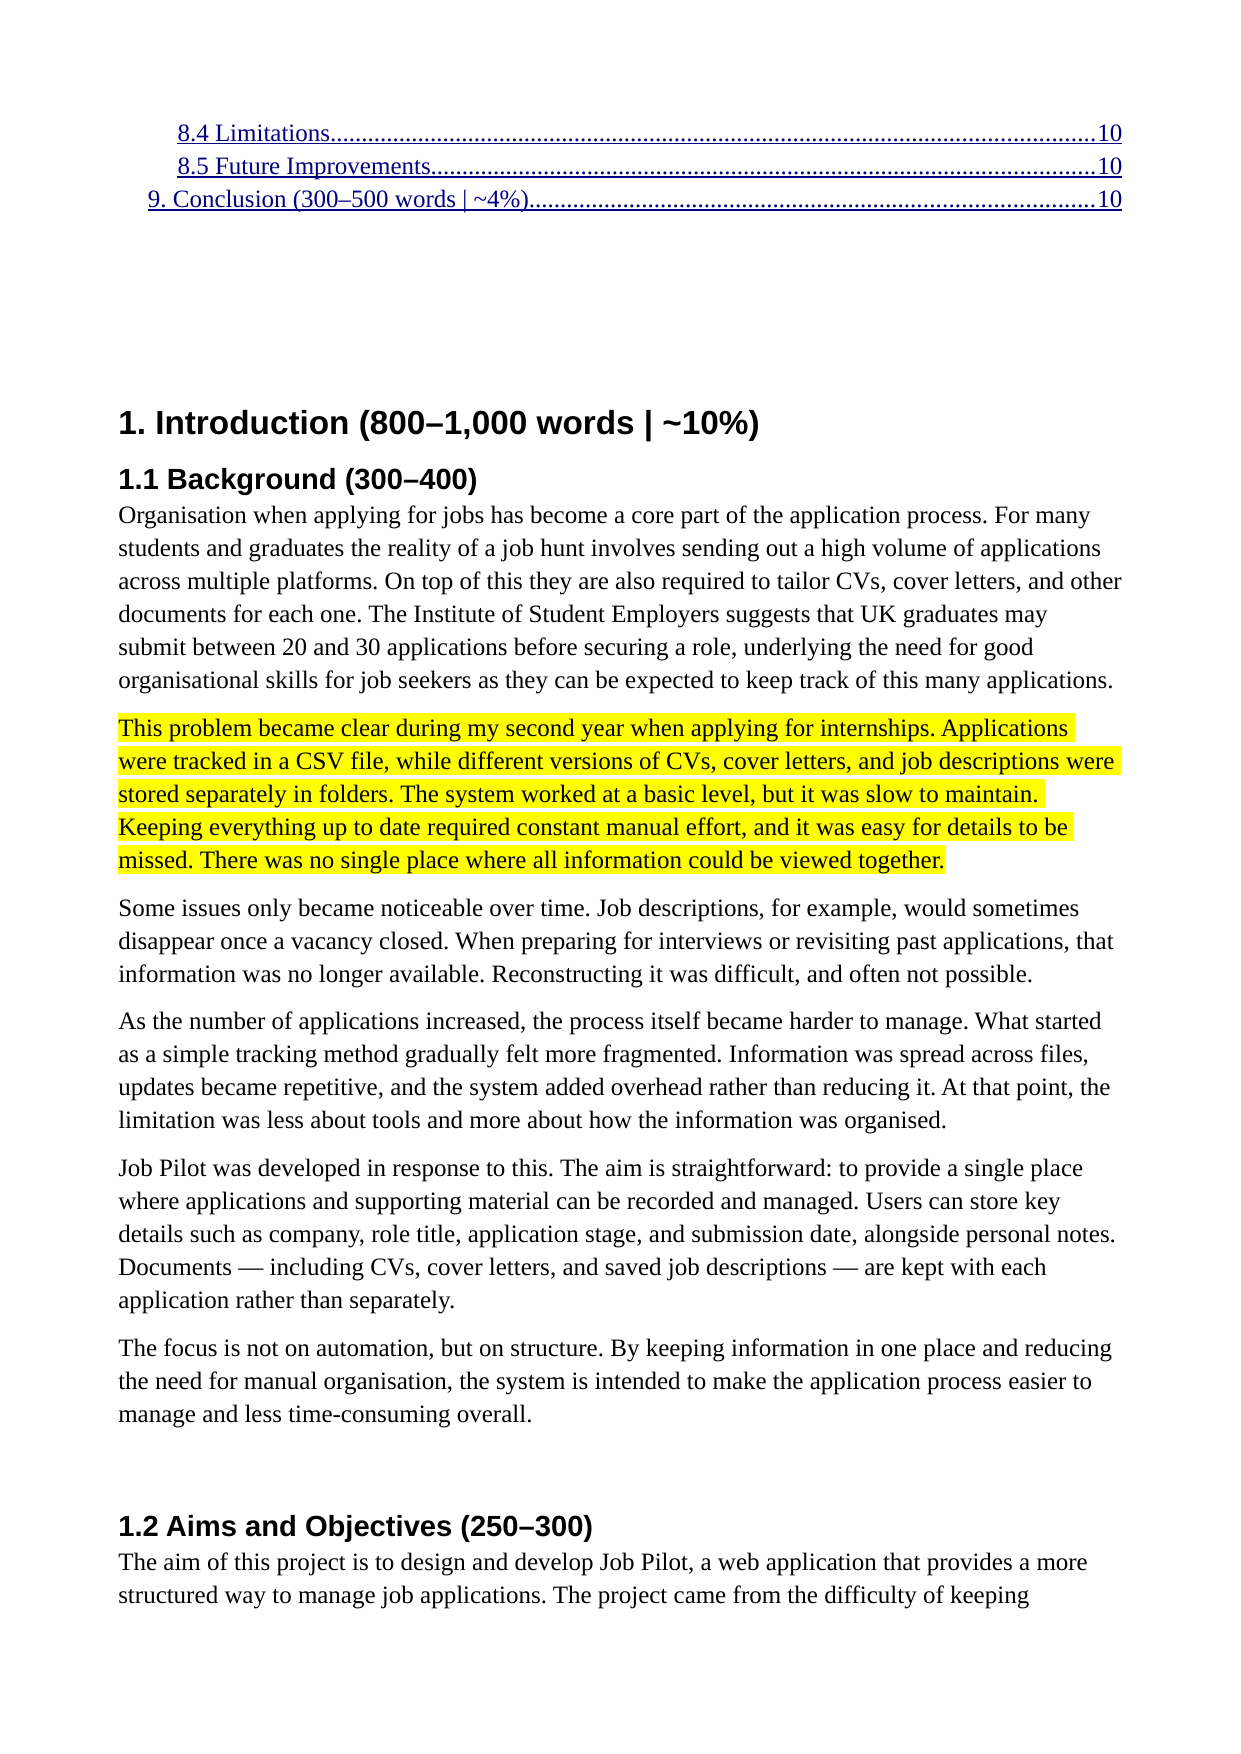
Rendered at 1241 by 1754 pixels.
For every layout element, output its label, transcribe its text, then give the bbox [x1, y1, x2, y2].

text 9. Conclusion (300–500 words | ~4%) 10 [148, 184, 1122, 209]
text 8.4 Limitations 10 [177, 118, 1122, 143]
text This problem became clear during my second year when applying for internships. Applications were tracked in a CSV file, while different versions of CVs, cover letters, and job descriptions were stored separately in folders. The system worked at a basic level, but it was slow to maintain. Keeping everything up to date required constant manual effort, and it was easy for details to be missed. There was no single place where all information could be viewed together. [118, 713, 1122, 874]
text 8.5 Future Improvements 10 [177, 151, 1122, 176]
text The aim of this project is to design and develop Job Pilot, a web application that provides a more structured way to manage job applications. The project came from the difficulty of keeping [118, 1547, 1122, 1609]
subtitle 1.2 Aims and Objectives (250–300) [118, 1509, 1122, 1542]
text The focus is not on automation, but on structure. By keeping information in one place and reducing the need for manual organisation, the system is intended to make the application process easier to manage and less time-consuming overall. [118, 1333, 1122, 1428]
text Job Pilot was developed in response to this. The aim is straightforward: to provide a single place where applications and supporting material can be recorded and managed. Users can store key details such as company, role title, application stage, and submission date, alongside personal notes. Documents — including CVs, cover letters, and saved job descriptions — are kept with each application rather than separately. [118, 1153, 1122, 1314]
subtitle 1.1 Background (300–400) [118, 462, 1122, 495]
text As the number of applications increased, the process itself became harder to manage. What started as a simple tracking method gradually felt more fragmented. Information was spread across files, updates became repetitive, and the system added overhead rather than reducing it. At that point, the limitation was less about tools and more about how the information was organised. [118, 1006, 1122, 1134]
text Some issues only became noticeable over time. Job descriptions, for example, would sometimes disappear once a vacancy closed. When preparing for interviews or revisiting past applications, that information was no longer available. Reconstructing it was difficult, and often not possible. [118, 893, 1122, 988]
subtitle 1. Introduction (800–1,000 words | ~10%) [118, 403, 1122, 442]
text Organisation when applying for jobs has become a core part of the application process. For many students and graduates the reality of a job hunt involves sending out a high volume of applications across multiple platforms. On top of this they are also required to tailor CVs, cover letters, and other documents for each one. The Institute of Student Employers suggests that UK graduates may submit between 20 and 30 applications before securing a role, underlying the need for good organisational skills for job seekers as they can be expected to keep track of this many applications. [118, 500, 1122, 694]
